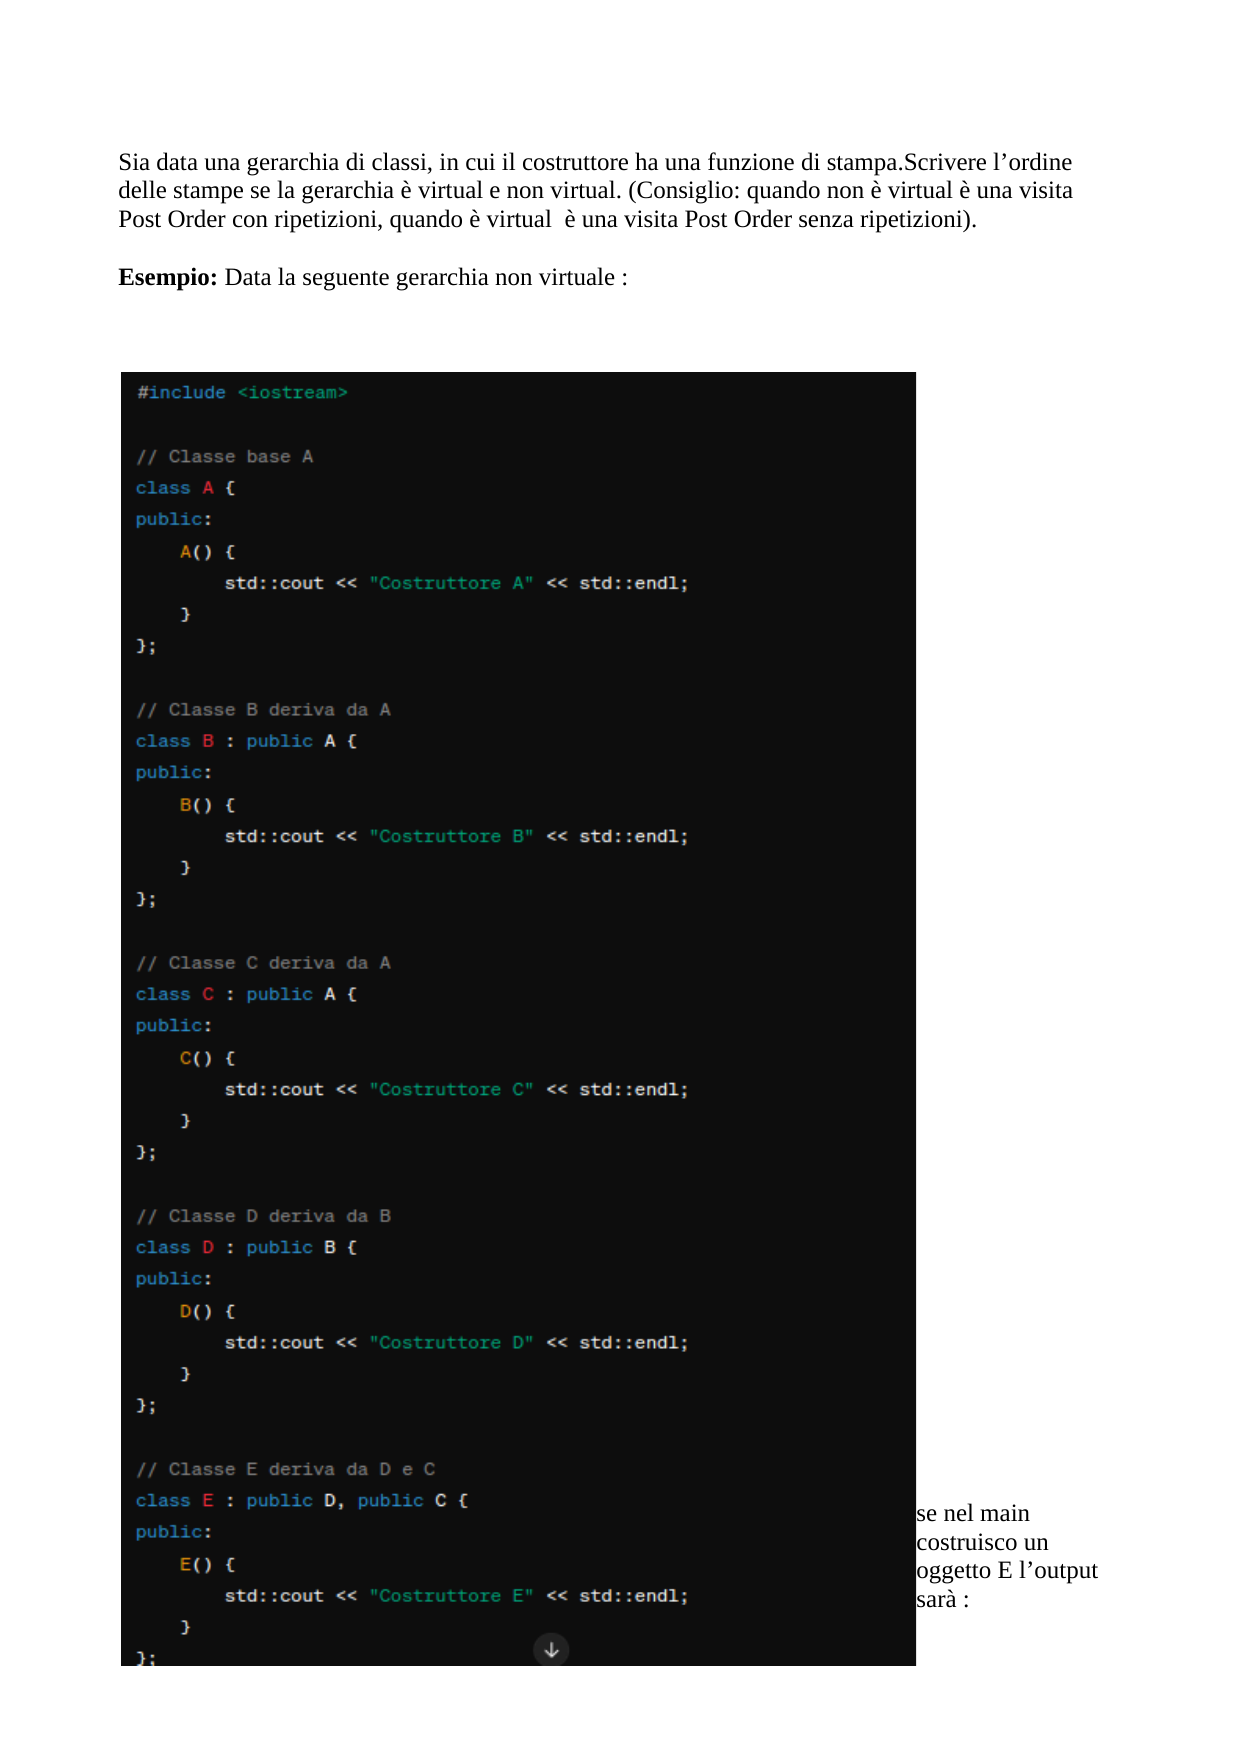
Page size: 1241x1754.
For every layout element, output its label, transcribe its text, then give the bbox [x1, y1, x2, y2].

picture [121, 372, 917, 1666]
text Sia data una gerarchia di classi, in cui il costruttore ha una funzione di stampa.Scrivere l’ordine delle stampe se la gerarchia è virtual e non virtual. (Consiglio: quando non è virtual è una visita Post Order con ripetizioni, quando è virtual è una visita Post Order senza ripetizioni). [118, 147, 1122, 233]
text Esempio: Data la seguente gerarchia non virtuale : [118, 262, 1122, 291]
text se nel main costruisco un oggetto E l’output sarà : [917, 1498, 1122, 1613]
